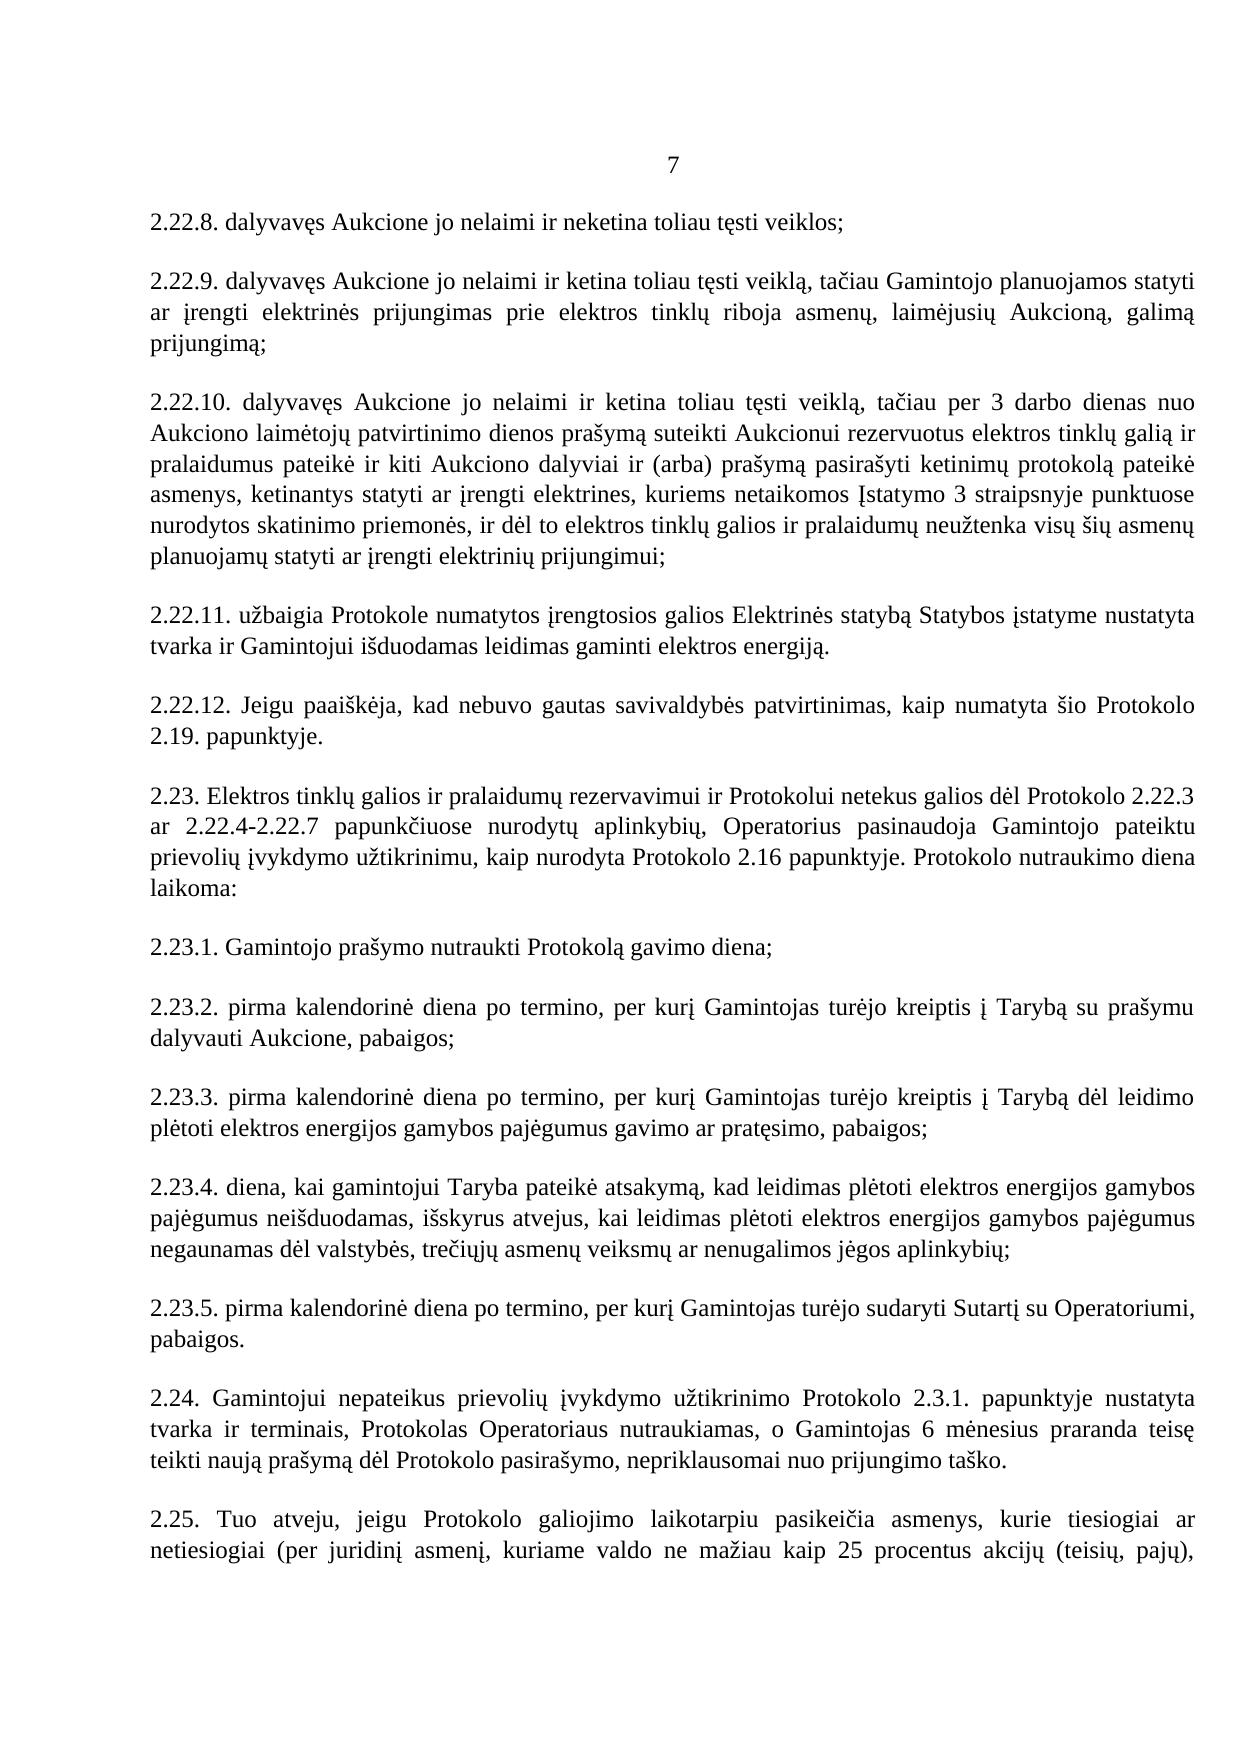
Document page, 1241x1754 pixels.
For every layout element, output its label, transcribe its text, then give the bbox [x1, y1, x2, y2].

text 2.23. Elektros tinklų galios ir pralaidumų rezervavimui ir Protokolui netekus galios dėl Protokolo 2.22.3 ar 2.22.4-2.22.7 papunkčiuose nurodytų aplinkybių, Operatorius pasinaudoja Gamintojo pateiktu prievolių įvykdymo užtikrinimu, kaip nurodyta Protokolo 2.16 papunktyje. Protokolo nutraukimo diena laikoma: [150, 781, 1196, 902]
text 2.23.4. diena, kai gamintojui Taryba pateikė atsakymą, kad leidimas plėtoti elektros energijos gamybos pajėgumus neišduodamas, išskyrus atvejus, kai leidimas plėtoti elektros energijos gamybos pajėgumus negaunamas dėl valstybės, trečiųjų asmenų veiksmų ar nenugalimos jėgos aplinkybių; [150, 1172, 1196, 1262]
text 2.24. Gamintojui nepateikus prievolių įvykdymo užtikrinimo Protokolo 2.3.1. papunktyje nustatyta tvarka ir terminais, Protokolas Operatoriaus nutraukiamas, o Gamintojas 6 mėnesius praranda teisę teikti naują prašymą dėl Protokolo pasirašymo, nepriklausomai nuo prijungimo taško. [150, 1383, 1196, 1474]
text 2.23.2. pirma kalendorinė diena po termino, per kurį Gamintojas turėjo kreiptis į Tarybą su prašymu dalyvauti Aukcione, pabaigos; [150, 992, 1196, 1051]
text 2.25. Tuo atveju, jeigu Protokolo galiojimo laikotarpiu pasikeičia asmenys, kurie tiesiogiai ar netiesiogiai (per juridinį asmenį, kuriame valdo ne mažiau kaip 25 procentus akcijų (teisių, pajų), [150, 1504, 1196, 1564]
text 2.22.10. dalyvavęs Aukcione jo nelaimi ir ketina toliau tęsti veiklą, tačiau per 3 darbo dienas nuo Aukciono laimėtojų patvirtinimo dienos prašymą suteikti Aukcionui rezervuotus elektros tinklų galią ir pralaidumus pateikė ir kiti Aukciono dalyviai ir (arba) prašymą pasirašyti ketinimų protokolą pateikė asmenys, ketinantys statyti ar įrengti elektrines, kuriems netaikomos Įstatymo 3 straipsnyje punktuose nurodytos skatinimo priemonės, ir dėl to elektros tinklų galios ir pralaidumų neužtenka visų šių asmenų planuojamų statyti ar įrengti elektrinių prijungimui; [150, 387, 1196, 569]
text 2.22.12. Jeigu paaiškėja, kad nebuvo gautas savivaldybės patvirtinimas, kaip numatyta šio Protokolo 2.19. papunktyje. [150, 691, 1196, 750]
text 2.23.1. Gamintojo prašymo nutraukti Protokolą gavimo diena; [150, 932, 1196, 961]
text 2.23.3. pirma kalendorinė diena po termino, per kurį Gamintojas turėjo kreiptis į Tarybą dėl leidimo plėtoti elektros energijos gamybos pajėgumus gavimo ar pratęsimo, pabaigos; [150, 1082, 1196, 1142]
text 2.22.8. dalyvavęs Aukcione jo nelaimi ir neketina toliau tęsti veiklos; [150, 207, 1196, 236]
text 2.22.9. dalyvavęs Aukcione jo nelaimi ir ketina toliau tęsti veiklą, tačiau Gamintojo planuojamos statyti ar įrengti elektrinės prijungimas prie elektros tinklų riboja asmenų, laimėjusių Aukcioną, galimą prijungimą; [150, 266, 1196, 356]
text 2.22.11. užbaigia Protokole numatytos įrengtosios galios Elektrinės statybą Statybos įstatyme nustatyta tvarka ir Gamintojui išduodamas leidimas gaminti elektros energiją. [150, 600, 1196, 660]
text 2.23.5. pirma kalendorinė diena po termino, per kurį Gamintojas turėjo sudaryti Sutartį su Operatoriumi, pabaigos. [150, 1293, 1196, 1353]
